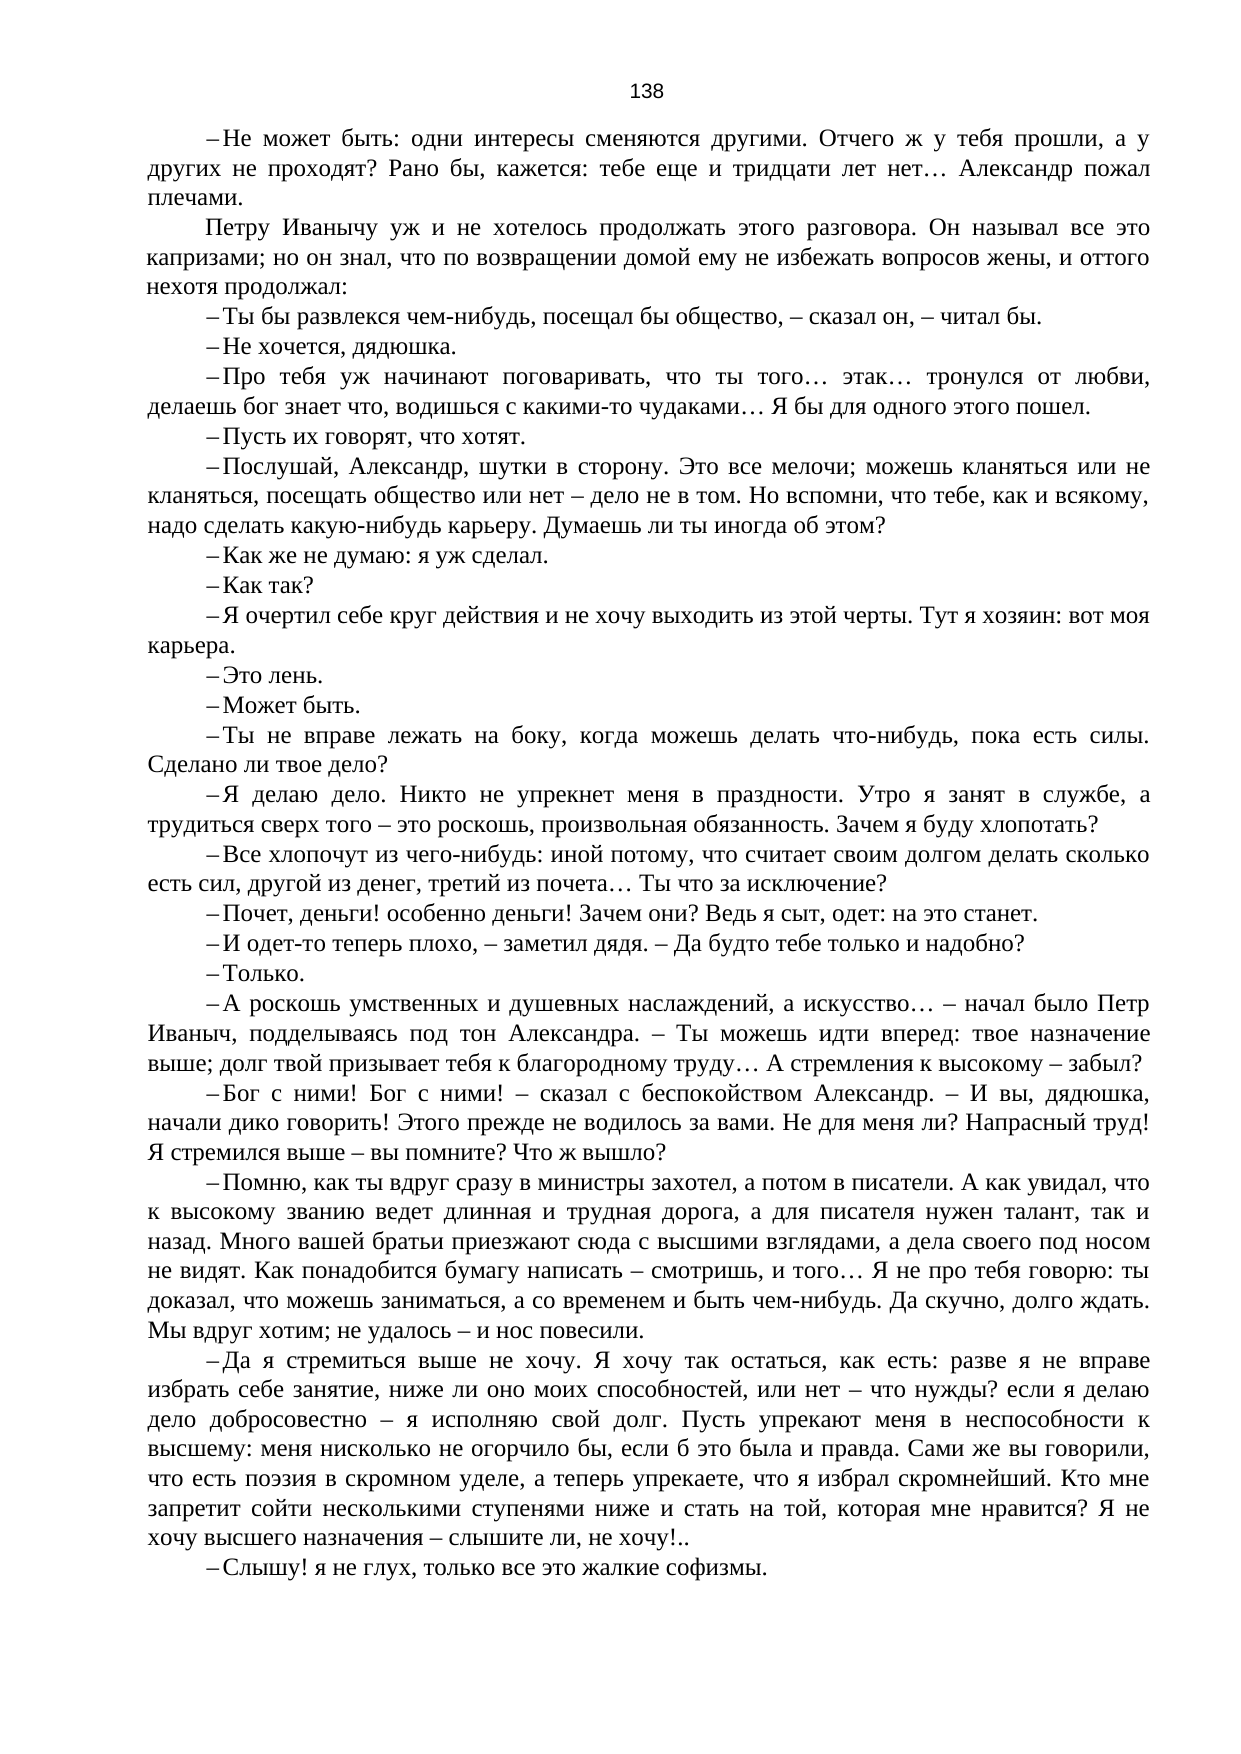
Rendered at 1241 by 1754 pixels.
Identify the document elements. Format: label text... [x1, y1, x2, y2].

list Не хочется, дядюшка. [147, 331, 1151, 360]
list Ты не вправе лежать на боку, когда можешь делать что-нибудь, пока есть силы. Сделано ли твое дело? [147, 720, 1151, 778]
list А роскошь умственных и душевных наслаждений, а искусство… – начал было Петр Иваныч, подделываясь под тон Александра. – Ты можешь идти вперед: твое назначение выше; долг твой призывает тебя к благородному труду… А стремления к высокому – забыл? [147, 988, 1151, 1076]
list Да я стремиться выше не хочу. Я хочу так остаться, как есть: разве я не вправе избрать себе занятие, ниже ли оно моих способностей, или нет – что нужды? если я делаю дело добросовестно – я исполняю свой долг. Пусть упрекают меня в неспособности к высшему: меня нисколько не огорчило бы, если б это была и правда. Сами же вы говорили, что есть поэзия в скромном уделе, а теперь упрекаете, что я избрал скромнейший. Кто мне запретит сойти несколькими ступенями ниже и стать на той, которая мне нравится? Я не хочу высшего назначения – слышите ли, не хочу!.. [147, 1345, 1151, 1551]
list Бог с ними! Бог с ними! – сказал с беспокойством Александр. – И вы, дядюшка, начали дико говорить! Этого прежде не водилось за вами. Не для меня ли? Напрасный труд! Я стремился выше – вы помните? Что ж вышло? [147, 1078, 1151, 1166]
list Слышу! я не глух, только все это жалкие софизмы. [147, 1552, 1151, 1581]
list Помню, как ты вдруг сразу в министры захотел, а потом в писатели. А как увидал, что к высокому званию ведет длинная и трудная дорога, а для писателя нужен талант, так и назад. Много вашей братьи приезжают сюда с высшими взглядами, а дела своего под носом не видят. Как понадобится бумагу написать – смотришь, и того… Я не про тебя говорю: ты доказал, что можешь заниматься, а со временем и быть чем-нибудь. Да скучно, долго ждать. Мы вдруг хотим; не удалось – и нос повесили. [147, 1167, 1151, 1343]
list Почет, деньги! особенно деньги! Зачем они? Ведь я сыт, одет: на это станет. [147, 898, 1151, 927]
list Не может быть: одни интересы сменяются другими. Отчего ж у тебя прошли, а у других не проходят? Рано бы, кажется: тебе еще и тридцати лет нет… Александр пожал плечами. [147, 123, 1151, 211]
list Это лень. [147, 660, 1151, 688]
list Ты бы развлекся чем-нибудь, посещал бы общество, – сказал он, – читал бы. [147, 301, 1151, 330]
list Только. [147, 958, 1151, 987]
list Послушай, Александр, шутки в сторону. Это все мелочи; можешь кланяться или не кланяться, посещать общество или нет – дело не в том. Но вспомни, что тебе, как и всякому, надо сделать какую-нибудь карьеру. Думаешь ли ты иногда об этом? [147, 451, 1151, 539]
list Все хлопочут из чего-нибудь: иной потому, что считает своим долгом делать сколько есть сил, другой из денег, третий из почета… Ты что за исключение? [147, 839, 1151, 897]
list Я делаю дело. Никто не упрекнет меня в праздности. Утро я занят в службе, а трудиться сверх того – это роскошь, произвольная обязанность. Зачем я буду хлопотать? [147, 779, 1151, 838]
list Пусть их говорят, что хотят. [147, 421, 1151, 450]
list Как так? [147, 570, 1151, 599]
list Как же не думаю: я уж сделал. [147, 540, 1151, 569]
list И одет-то теперь плохо, – заметил дядя. – Да будто тебе только и надобно? [147, 928, 1151, 957]
list Про тебя уж начинают поговаривать, что ты того… этак… тронулся от любви, делаешь бог знает что, водишься с какими-то чудаками… Я бы для одного этого пошел. [147, 361, 1151, 420]
text Петру Иванычу уж и не хотелось продолжать этого разговора. Он называл все это капризами; но он знал, что по возвращении домой ему не избежать вопросов жены, и оттого нехотя продолжал: [146, 212, 1151, 300]
list Я очертил себе круг действия и не хочу выходить из этой черты. Тут я хозяин: вот моя карьера. [147, 600, 1151, 658]
list Может быть. [147, 690, 1151, 718]
